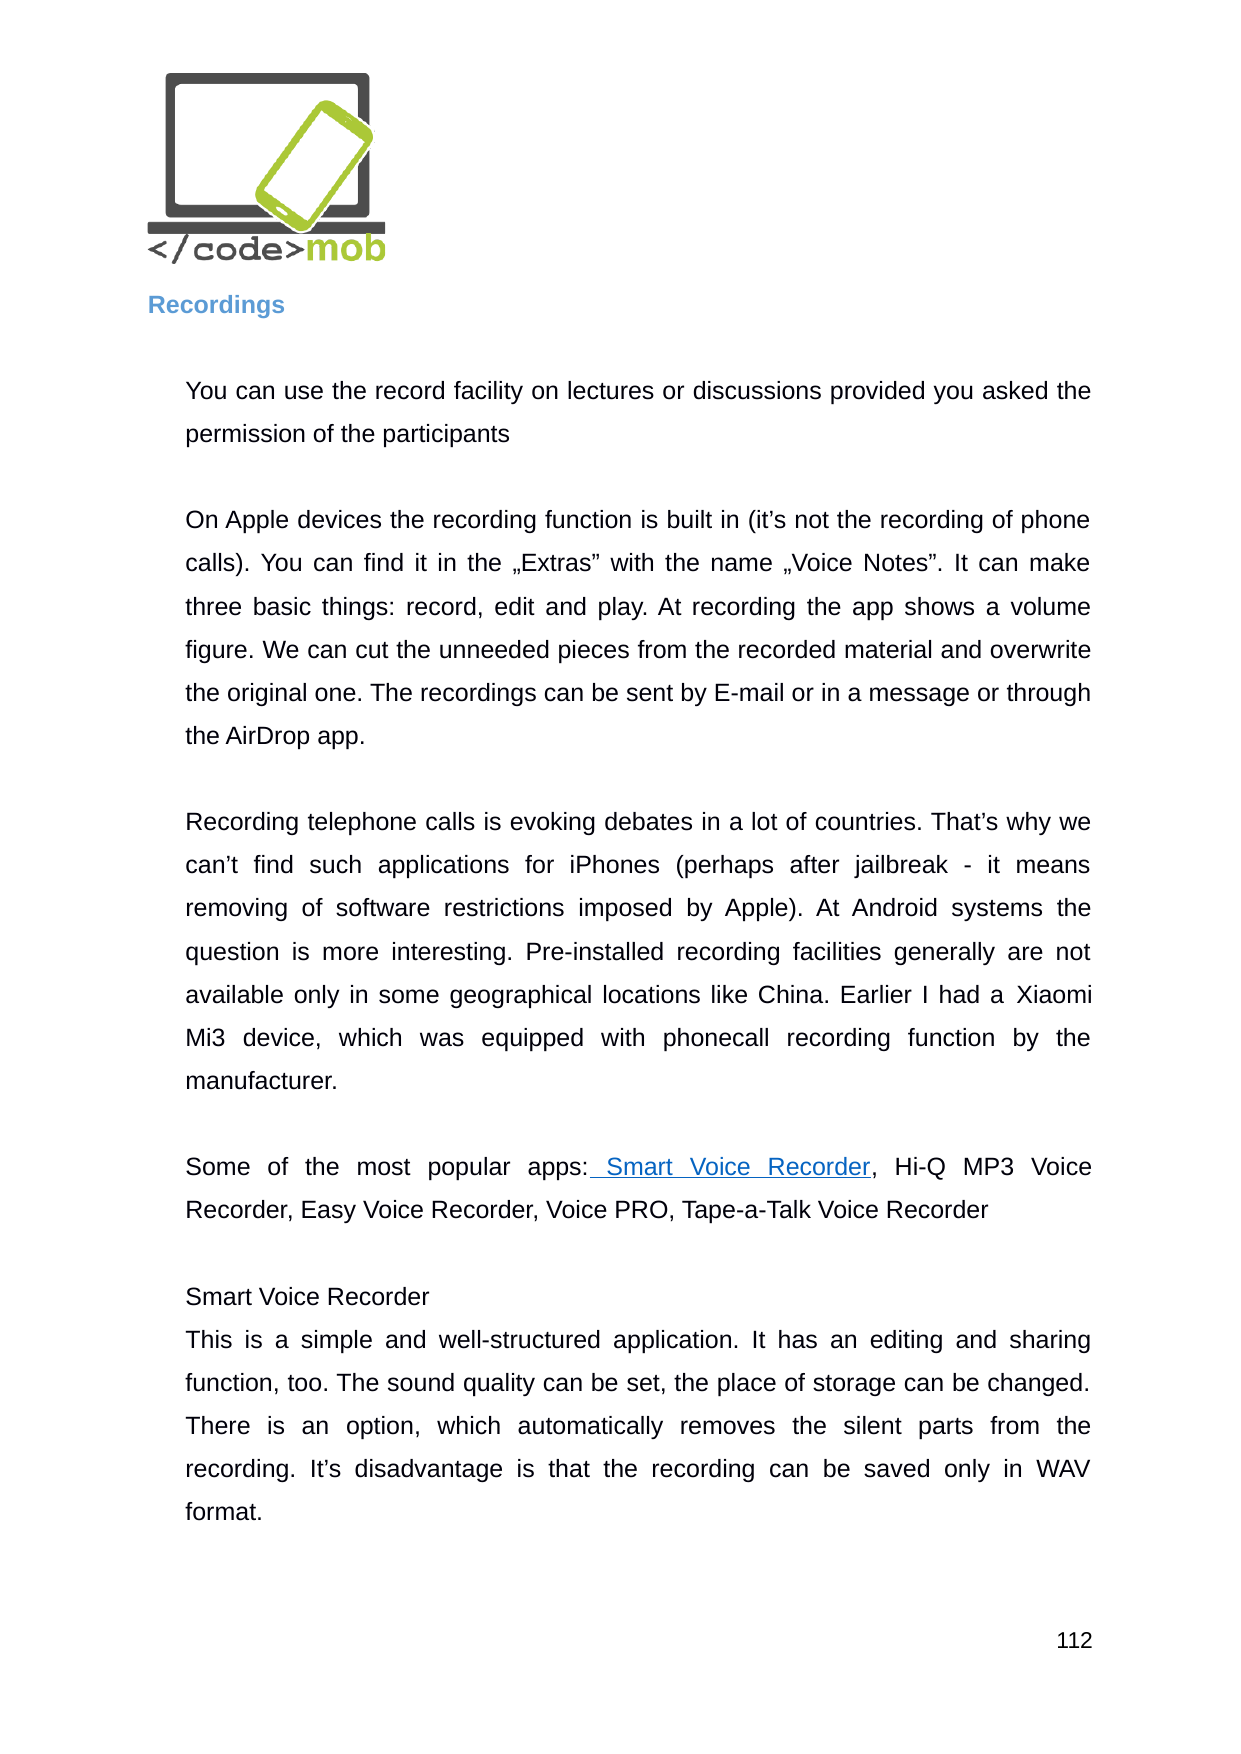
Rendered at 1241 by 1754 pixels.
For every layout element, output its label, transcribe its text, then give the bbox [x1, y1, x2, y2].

subtitle Recordings [148, 290, 1093, 318]
text This is a simple and well-structured application. It has an editing and sharing function, too. The sound quality can be set, the place of storage can be changed. There is an option, which automatically removes the silent parts from the recording. It’s disadvantage is that the recording can be saved only in WAV format. [185, 1325, 1093, 1526]
picture [147, 73, 386, 264]
text Recording telephone calls is evoking debates in a lot of countries. That’s why we can’t find such applications for iPhones (perhaps after jailbreak - it means removing of software restrictions imposed by Apple). At Android systems the question is more interesting. Pre-installed recording facilities generally are not available only in some geographical locations like China. Earlier I had a Xiaomi Mi3 device, which was equipped with phonecall recording function by the manufacturer. [185, 807, 1093, 1095]
text You can use the record facility on lectures or discussions provided you asked the permission of the participants [185, 376, 1093, 448]
text Smart Voice Recorder [185, 1282, 1093, 1310]
text On Apple devices the recording function is built in (it’s not the recording of phone calls). You can find it in the „Extras” with the name „Voice Notes”. It can make three basic things: record, edit and play. At recording the app shows a volume figure. We can cut the unneeded pieces from the recorded material and overwrite the original one. The recordings can be sent by E-mail or in a message or through the AirDrop app. [185, 505, 1093, 750]
text Some of the most popular apps: Smart Voice Recorder, Hi-Q MP3 Voice Recorder, Easy Voice Recorder, Voice PRO, Tape-a-Talk Voice Recorder [185, 1152, 1093, 1224]
